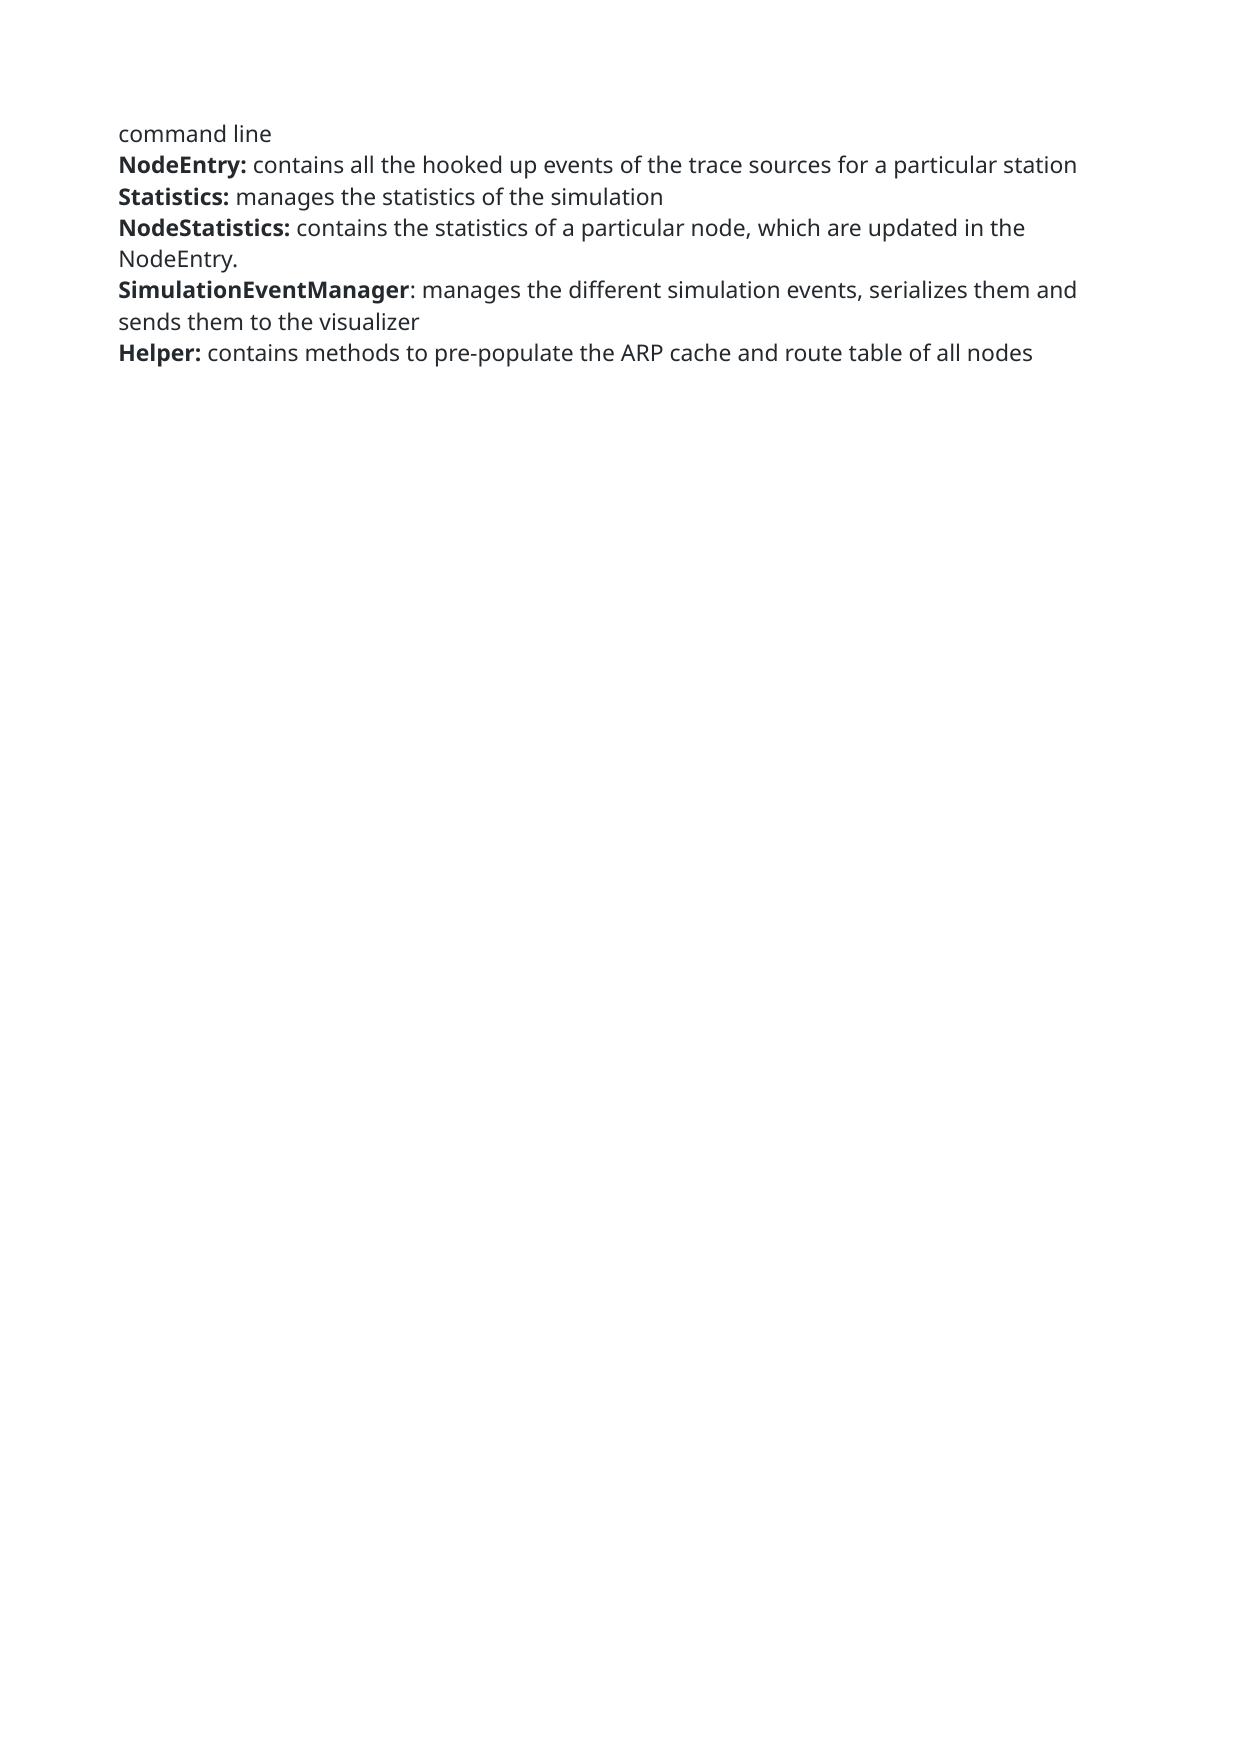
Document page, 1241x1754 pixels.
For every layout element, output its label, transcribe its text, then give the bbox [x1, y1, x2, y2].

text command line NodeEntry: contains all the hooked up events of the trace sources for a particular station Statistics: manages the statistics of the simulation NodeStatistics: contains the statistics of a particular node, which are updated in the NodeEntry. SimulationEventManager: manages the different simulation events, serializes them and sends them to the visualizer Helper: contains methods to pre-populate the ARP cache and route table of all nodes [118, 118, 1122, 368]
